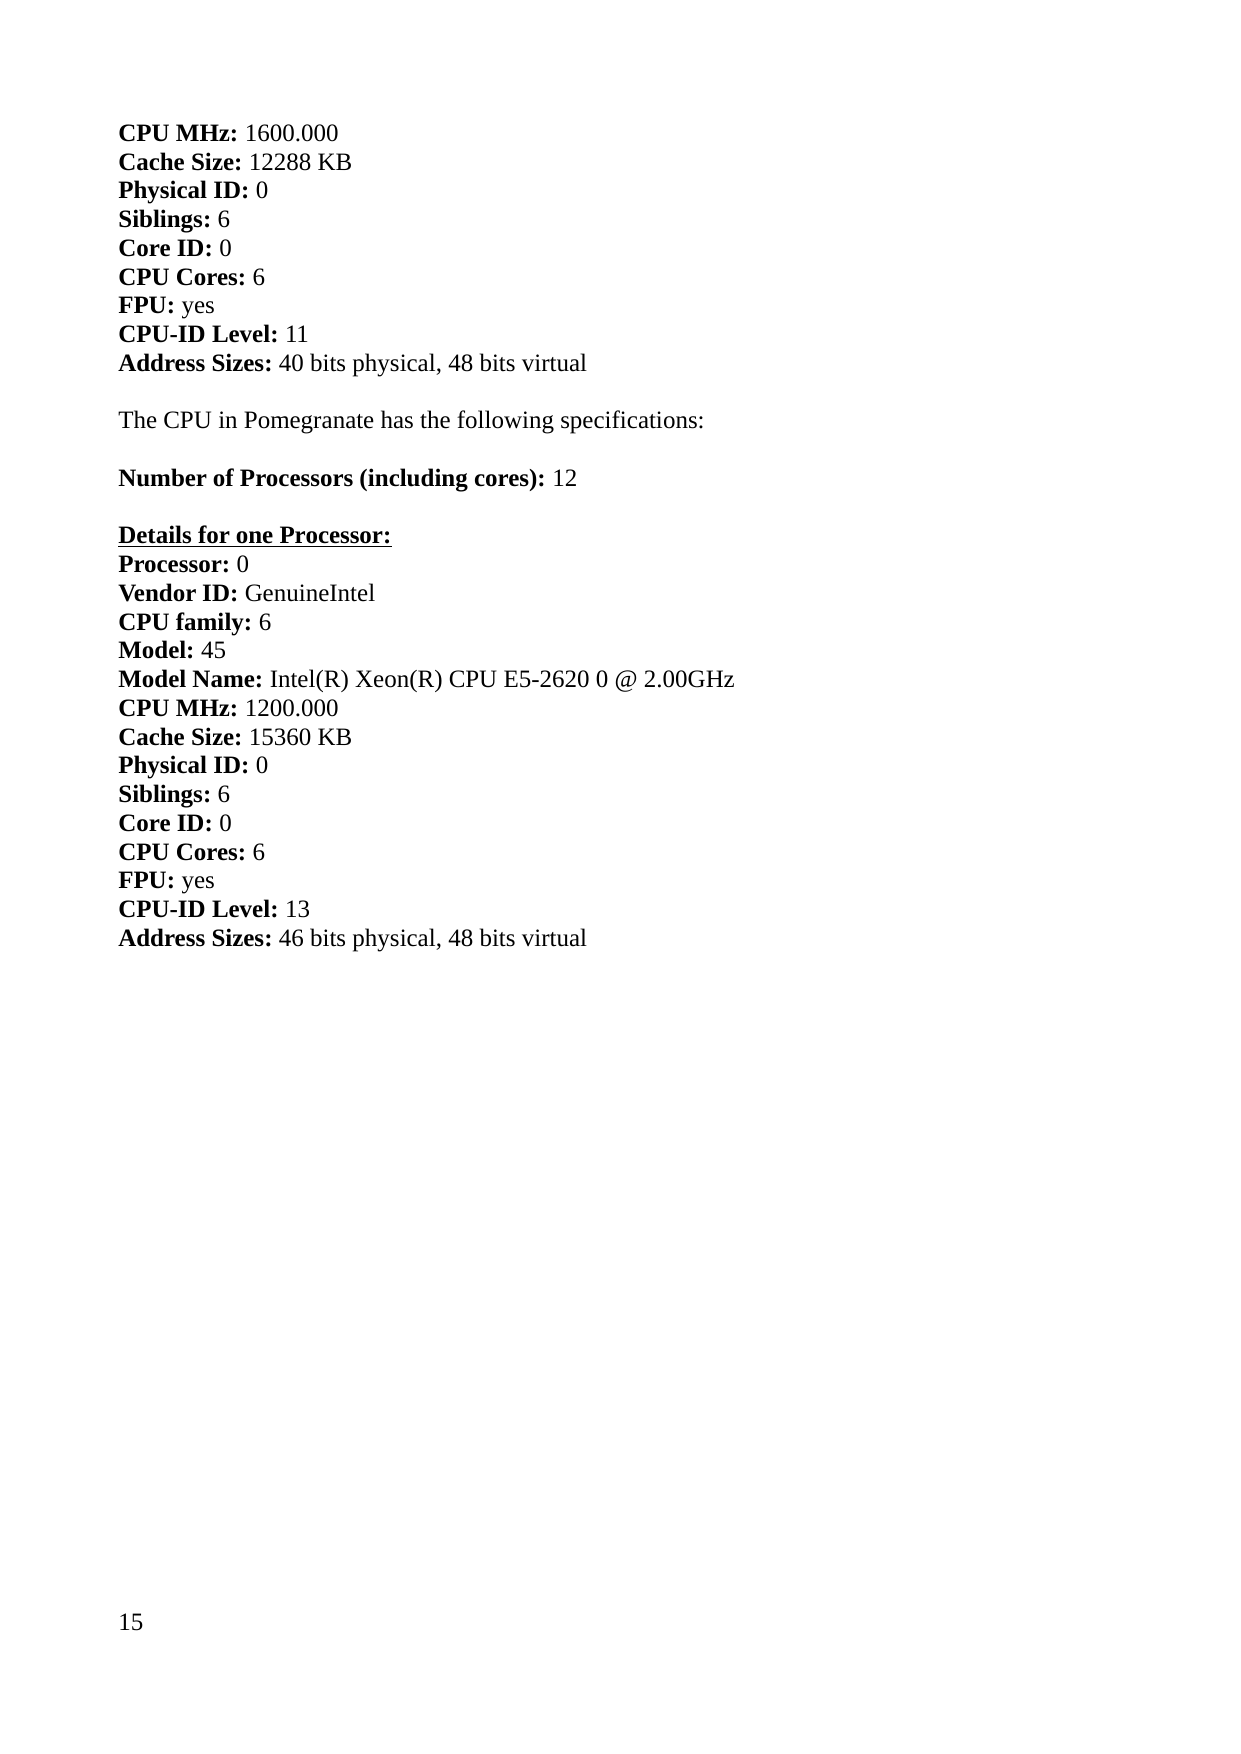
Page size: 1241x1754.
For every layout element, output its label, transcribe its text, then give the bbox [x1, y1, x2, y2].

text Processor: 0 [118, 549, 1122, 578]
text Cache Size: 12288 KB [118, 147, 1122, 176]
text Vendor ID: GenuineIntel [118, 578, 1122, 607]
text CPU family: 6 [118, 607, 1122, 636]
text Number of Processors (including cores): 12 [118, 463, 1122, 492]
text CPU Cores: 6 [118, 262, 1122, 291]
text FPU: yes [118, 291, 1122, 319]
text Core ID: 0 [118, 233, 1122, 262]
text Siblings: 6 [118, 779, 1122, 808]
text Physical ID: 0 [118, 176, 1122, 204]
text FPU: yes [118, 866, 1122, 894]
text Address Sizes: 46 bits physical, 48 bits virtual [118, 923, 1122, 952]
text CPU Cores: 6 [118, 837, 1122, 866]
text Details for one Processor: [118, 521, 1122, 549]
text CPU-ID Level: 11 [118, 319, 1122, 348]
text The CPU in Pomegranate has the following specifications: [118, 406, 1122, 434]
text Siblings: 6 [118, 204, 1122, 233]
text Address Sizes: 40 bits physical, 48 bits virtual [118, 348, 1122, 377]
text Cache Size: 15360 KB [118, 722, 1122, 751]
text CPU-ID Level: 13 [118, 894, 1122, 923]
text Core ID: 0 [118, 808, 1122, 837]
text Model: 45 [118, 636, 1122, 664]
text CPU MHz: 1600.000 [118, 118, 1122, 147]
text Model Name: Intel(R) Xeon(R) CPU E5-2620 0 @ 2.00GHz [118, 664, 1122, 693]
text CPU MHz: 1200.000 [118, 693, 1122, 722]
text Physical ID: 0 [118, 751, 1122, 779]
